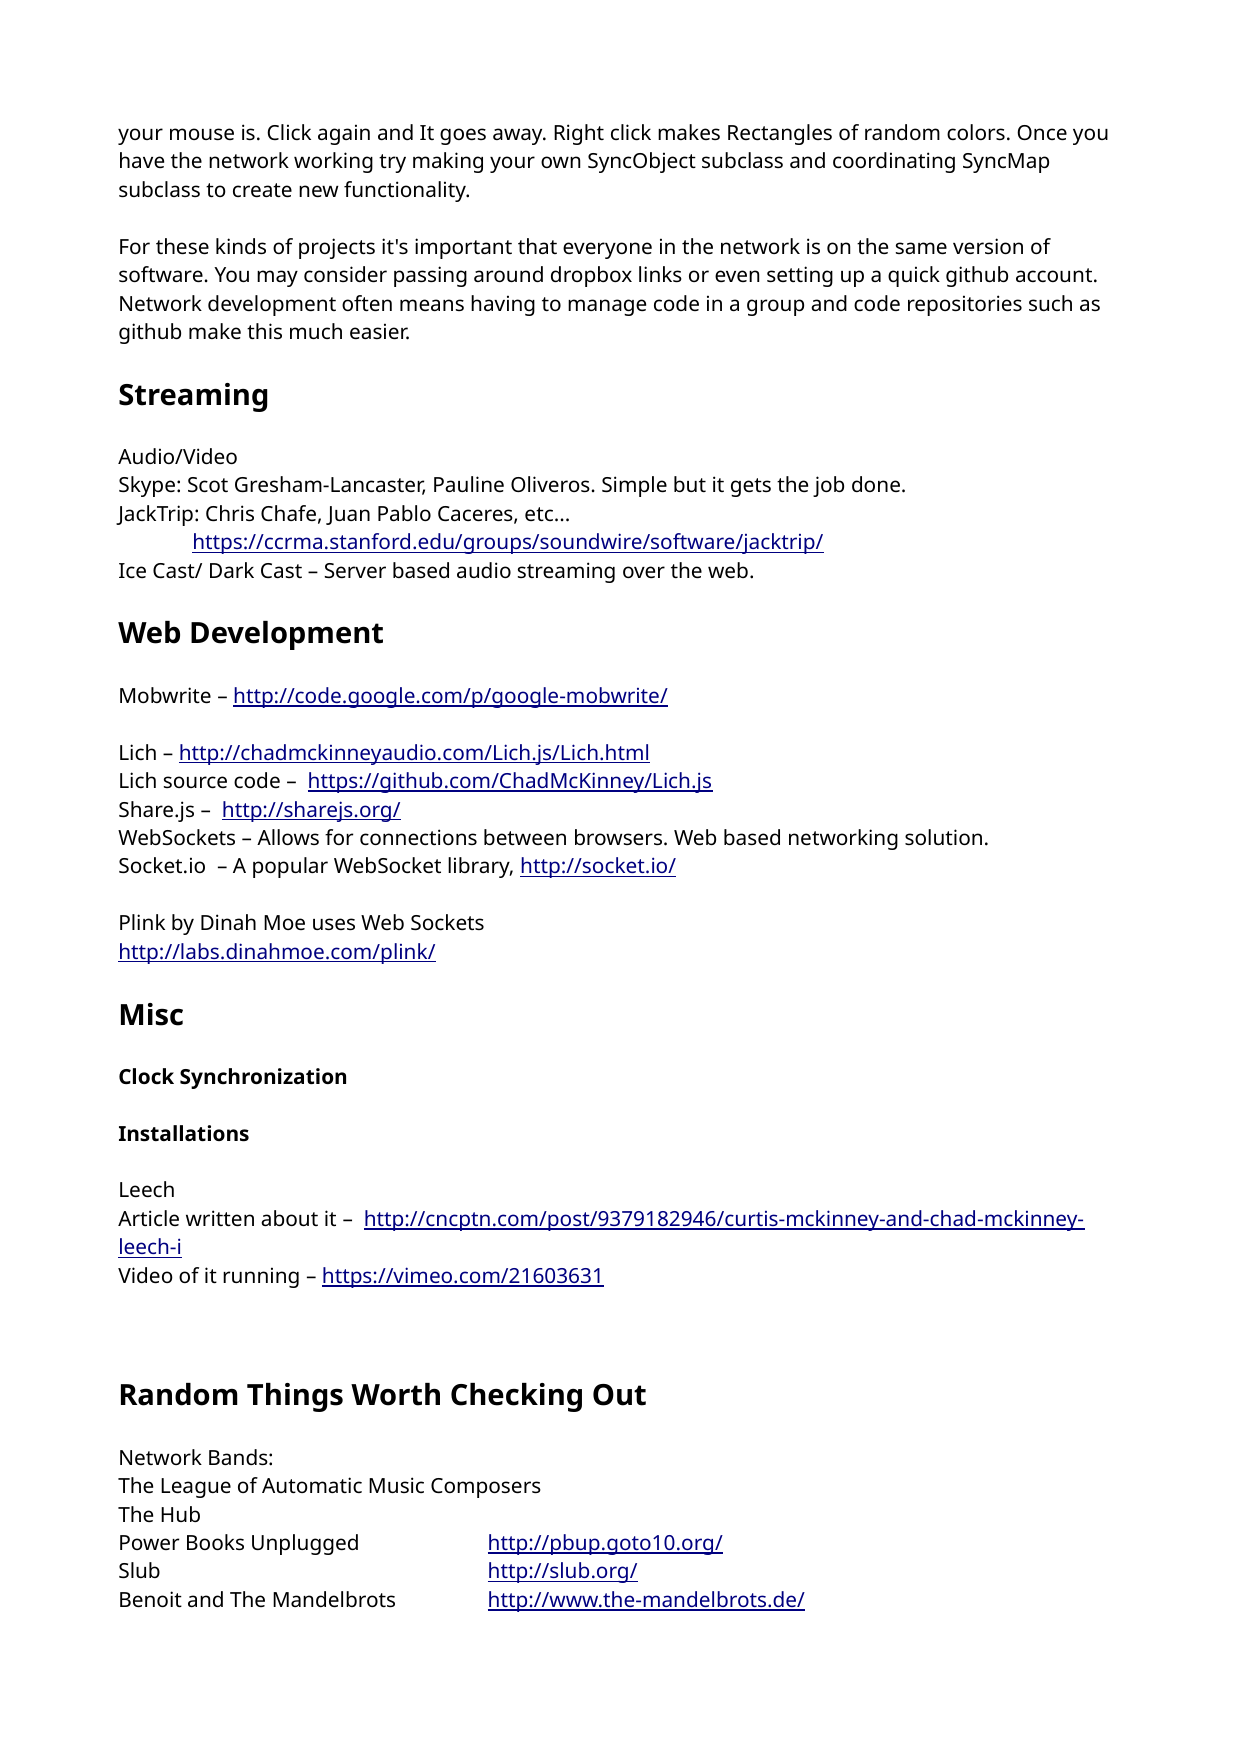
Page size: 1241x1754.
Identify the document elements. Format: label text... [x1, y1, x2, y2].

text Misc [118, 994, 1122, 1033]
text WebSockets – Allows for connections between browsers. Web based networking solution. [118, 823, 1122, 852]
text Share.js – http://sharejs.org/ [118, 795, 1122, 823]
text For these kinds of projects it's important that everyone in the network is on the same version of software. You may consider passing around dropbox links or even setting up a quick github account. Network development often means having to manage code in a group and code repositories such as github make this much easier. [118, 232, 1122, 346]
text Slub http://slub.org/ [118, 1557, 1122, 1585]
text Skype: Scot Gresham-Lancaster, Pauline Oliveros. Simple but it gets the job done. [118, 471, 1122, 499]
text Clock Synchronization [118, 1062, 1122, 1090]
text Plink by Dinah Moe uses Web Sockets [118, 908, 1122, 937]
text Benoit and The Mandelbrots http://www.the-mandelbrots.de/ [118, 1585, 1122, 1613]
text Ice Cast/ Dark Cast – Server based audio streaming over the web. [118, 556, 1122, 584]
text Socket.io – A popular WebSocket library, http://socket.io/ [118, 852, 1122, 880]
text JackTrip: Chris Chafe, Juan Pablo Caceres, etc... [118, 499, 1122, 527]
text your mouse is. Click again and It goes away. Right click makes Rectangles of random colors. Once you have the network working try making your own SyncObject subclass and coordinating SyncMap subclass to create new functionality. [118, 118, 1122, 203]
text Lich – http://chadmckinneyaudio.com/Lich.js/Lich.html [118, 738, 1122, 766]
text Streaming [118, 374, 1122, 414]
text Mobwrite – http://code.google.com/p/google-mobwrite/ [118, 681, 1122, 709]
text Video of it running – https://vimeo.com/21603631 [118, 1261, 1122, 1289]
text Installations [118, 1119, 1122, 1147]
text Power Books Unplugged http://pbup.goto10.org/ [118, 1528, 1122, 1557]
text Network Bands: [118, 1443, 1122, 1471]
text Leech [118, 1176, 1122, 1204]
text https://ccrma.stanford.edu/groups/soundwire/software/jacktrip/ [118, 527, 1122, 556]
text Web Development [118, 613, 1122, 652]
text Random Things Worth Checking Out [118, 1375, 1122, 1414]
text Lich source code – https://github.com/ChadMcKinney/Lich.js [118, 766, 1122, 795]
text Audio/Video [118, 442, 1122, 471]
text The League of Automatic Music Composers [118, 1471, 1122, 1500]
text Article written about it – http://cncptn.com/post/9379182946/curtis-mckinney-and-chad-mckinney-leech-i [118, 1204, 1122, 1261]
text http://labs.dinahmoe.com/plink/ [118, 937, 1122, 965]
text The Hub [118, 1500, 1122, 1528]
